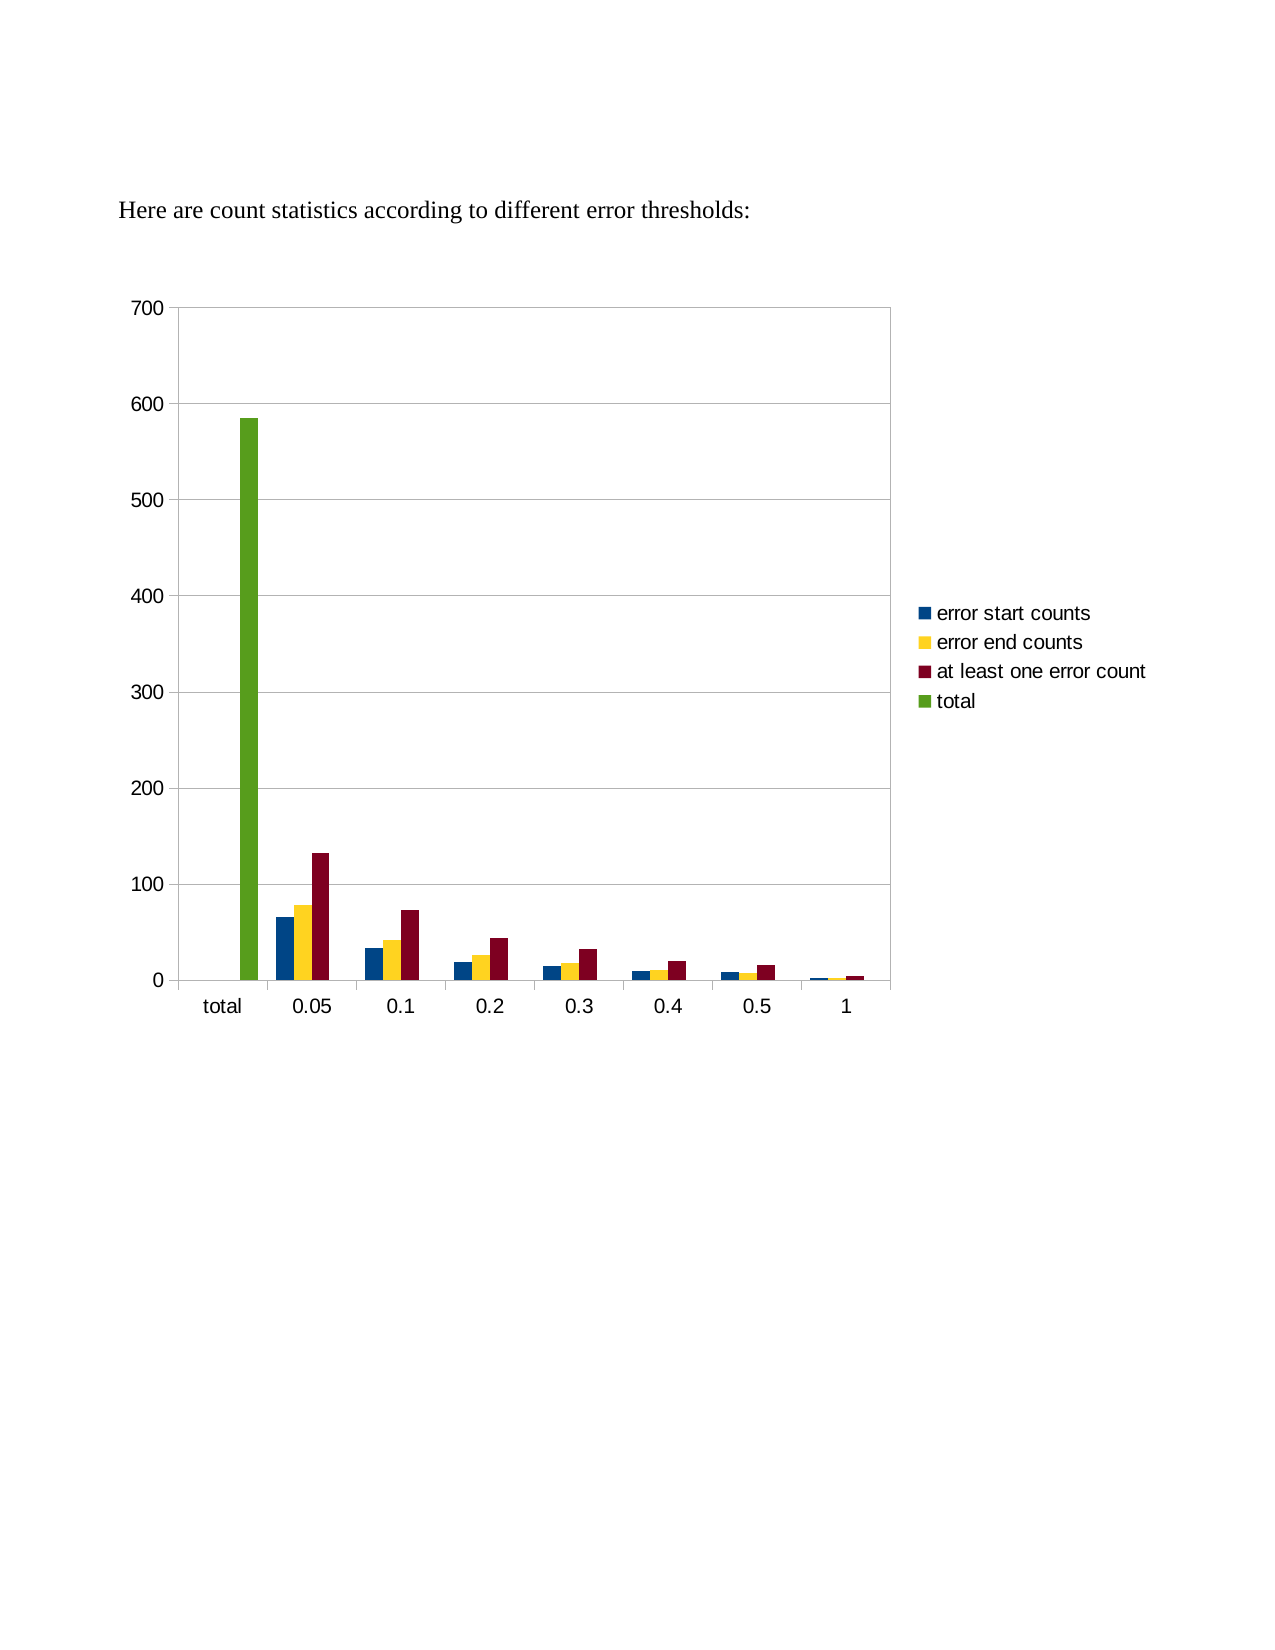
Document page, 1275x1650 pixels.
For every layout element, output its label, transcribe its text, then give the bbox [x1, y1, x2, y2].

text Here are count statistics according to different error thresholds: [118, 195, 1157, 223]
